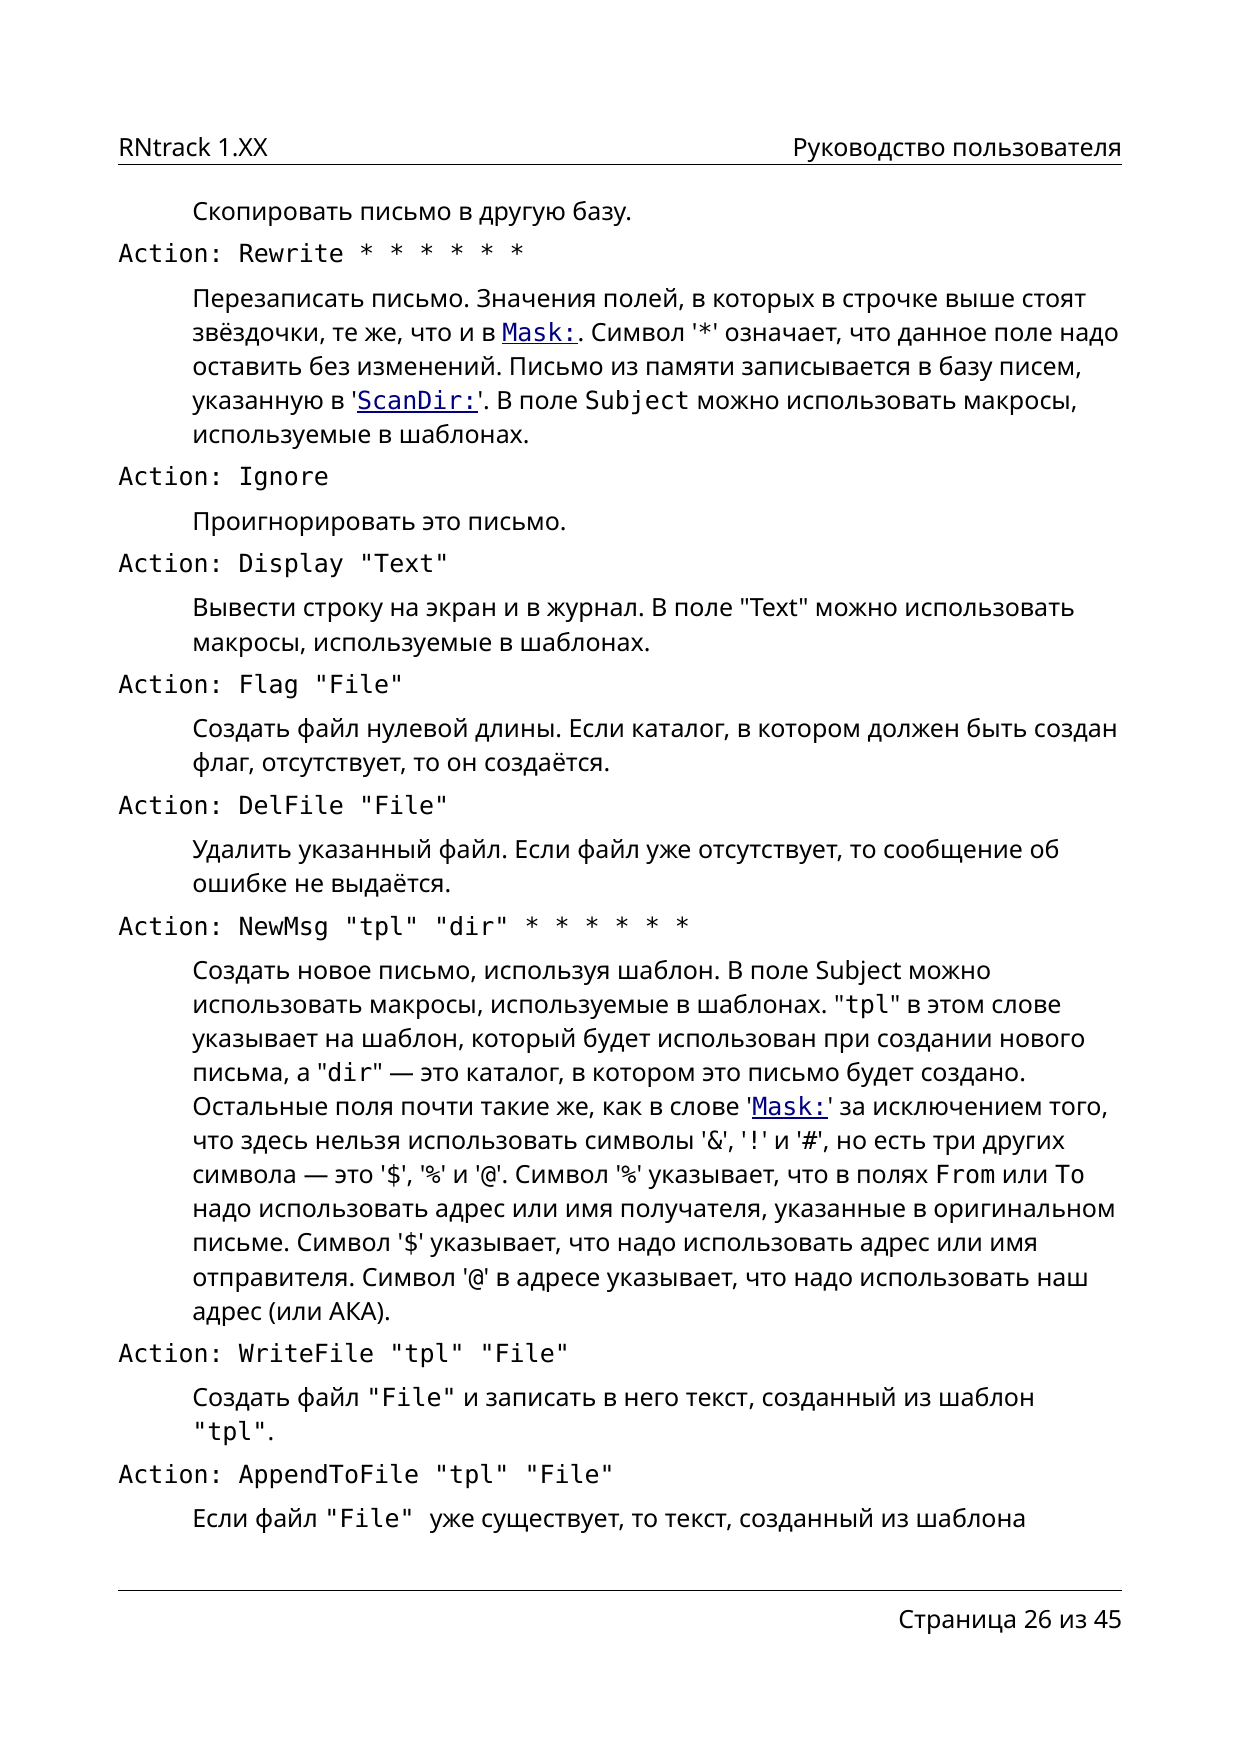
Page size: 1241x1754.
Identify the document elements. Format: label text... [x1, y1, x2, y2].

text Action: DelFile "File" [118, 791, 1122, 820]
text Action: AppendToFile "tpl" "File" [118, 1460, 1122, 1489]
text Создать новое письмо, используя шаблон. В поле Subject можно использовать макросы, используемые в шаблонах. "tpl" в этом слове указывает на шаблон, который будет использован при создании нового письма, а "dir" — это каталог, в котором это письмо будет создано. Остальные поля почти такие же, как в слове 'Mask:' за исключением того, что здесь нельзя использовать символы '&', '!' и '#', но есть три других символа — это '$', '%' и '@'. Символ '%' указывает, что в полях From или To надо использовать адрес или имя получателя, указанные в оригинальном письме. Символ '$' указывает, что надо использовать адрес или имя отправителя. Символ '@' в адресе указывает, что надо использовать наш адрес (или АКА). [192, 953, 1122, 1327]
text Action: WriteFile "tpl" "File" [118, 1339, 1122, 1368]
text Создать файл "File" и записать в него текст, созданный из шаблон "tpl". [192, 1380, 1122, 1448]
text Создать файл нулевой длины. Если каталог, в котором должен быть создан флаг, отсутствует, то он создаётся. [192, 711, 1122, 779]
text Проигнорировать это письмо. [192, 503, 1122, 537]
text Скопировать письмо в другую базу. [192, 193, 1122, 228]
text Action: Ignore [118, 462, 1122, 492]
text Вывести строку на экран и в журнал. В поле "Text" можно использовать макросы, используемые в шаблонах. [192, 590, 1122, 658]
text Action: Rewrite * * * * * * [118, 239, 1122, 268]
text Удалить указанный файл. Если файл уже отсутствует, то сообщение об ошибке не выдаётся. [192, 832, 1122, 900]
text Action: NewMsg "tpl" "dir" * * * * * * [118, 912, 1122, 941]
text Перезаписать письмо. Значения полей, в которых в строчке выше стоят звёздочки, те же, что и в Mask:. Символ '*' означает, что данное поле надо оставить без изменений. Письмо из памяти записывается в базу писем, указанную в 'ScanDir:'. В поле Subject можно использовать макросы, используемые в шаблонах. [192, 280, 1122, 451]
text Action: Flag "File" [118, 670, 1122, 699]
text Если файл "File" уже существует, то текст, созданный из шаблона [192, 1501, 1122, 1535]
text Action: Display "Text" [118, 549, 1122, 578]
